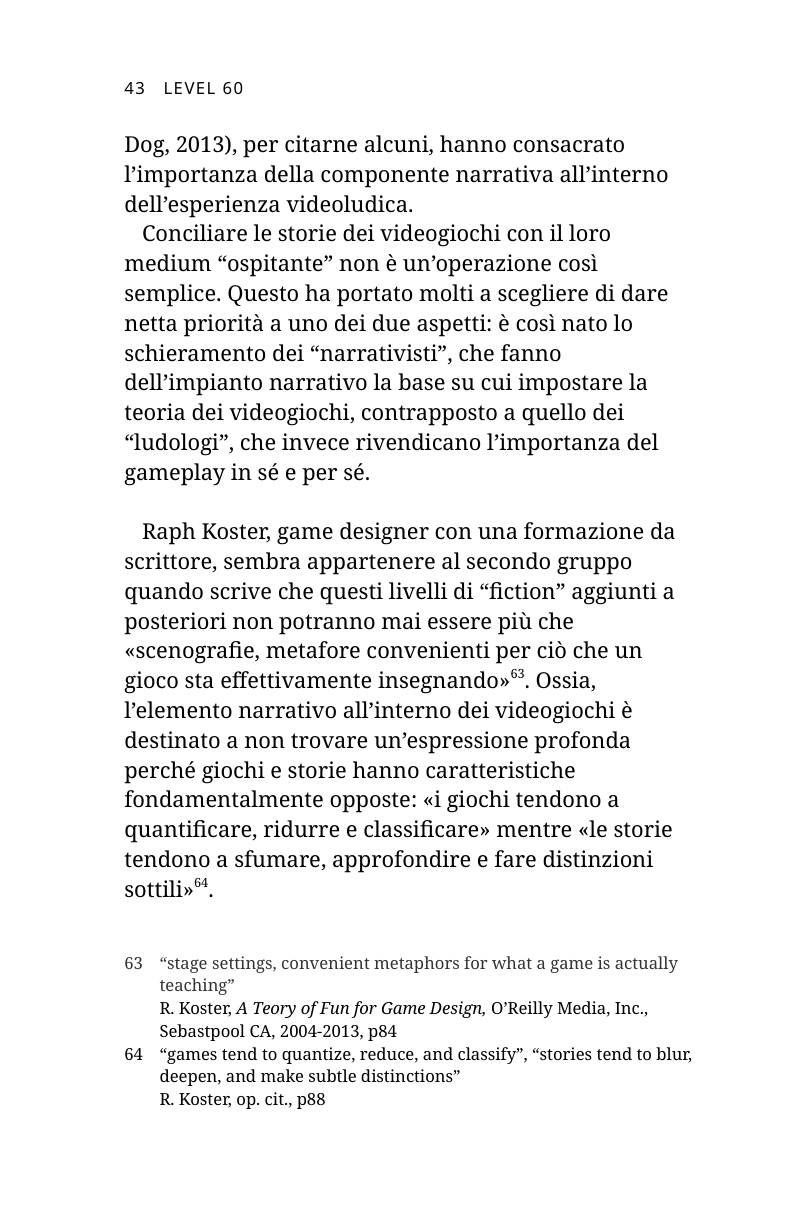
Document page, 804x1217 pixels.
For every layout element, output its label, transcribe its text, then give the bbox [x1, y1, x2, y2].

text Raph Koster, game designer con una formazione da scrittore, sembra appartenere al secondo gruppo quando scrive che questi livelli di “fiction” aggiunti a posteriori non potranno mai essere più che «scenografie, metafore convenienti per ciò che un gioco sta effettivamente insegnando». Ossia, l’elemento narrativo all’interno dei videogiochi è destinato a non trovare un’espressione profonda perché giochi e storie hanno caratteristiche fondamentalmente opposte: «i giochi tendono a quantificare, ridurre e classificare» mentre «le storie tendono a sfumare, approfondire e fare distinzioni sottili». [124, 516, 697, 903]
text Dog, 2013), per citarne alcuni, hanno consacrato l’importanza della componente narrativa all’interno dell’esperienza videoludica. [124, 129, 697, 218]
text “games tend to quantize, reduce, and classify”, “stories tend to blur, deepen, and make subtle distinctions” [124, 1042, 697, 1088]
text R. Koster, A Teory of Fun for Game Design, O’Reilly Media, Inc., Sebastpool CA, 2004-2013, p84 [124, 997, 697, 1042]
text R. Koster, op. cit., p88 [124, 1088, 697, 1110]
text “stage settings, convenient metaphors for what a game is actually teaching” [124, 951, 697, 997]
text Conciliare le storie dei videogiochi con il loro medium “ospitante” non è un’operazione così semplice. Questo ha portato molti a scegliere di dare netta priorità a uno dei due aspetti: è così nato lo schieramento dei “narrativisti”, che fanno dell’impianto narrativo la base su cui impostare la teoria dei videogiochi, contrapposto a quello dei “ludologi”, che invece rivendicano l’importanza del gameplay in sé e per sé. [124, 218, 697, 486]
